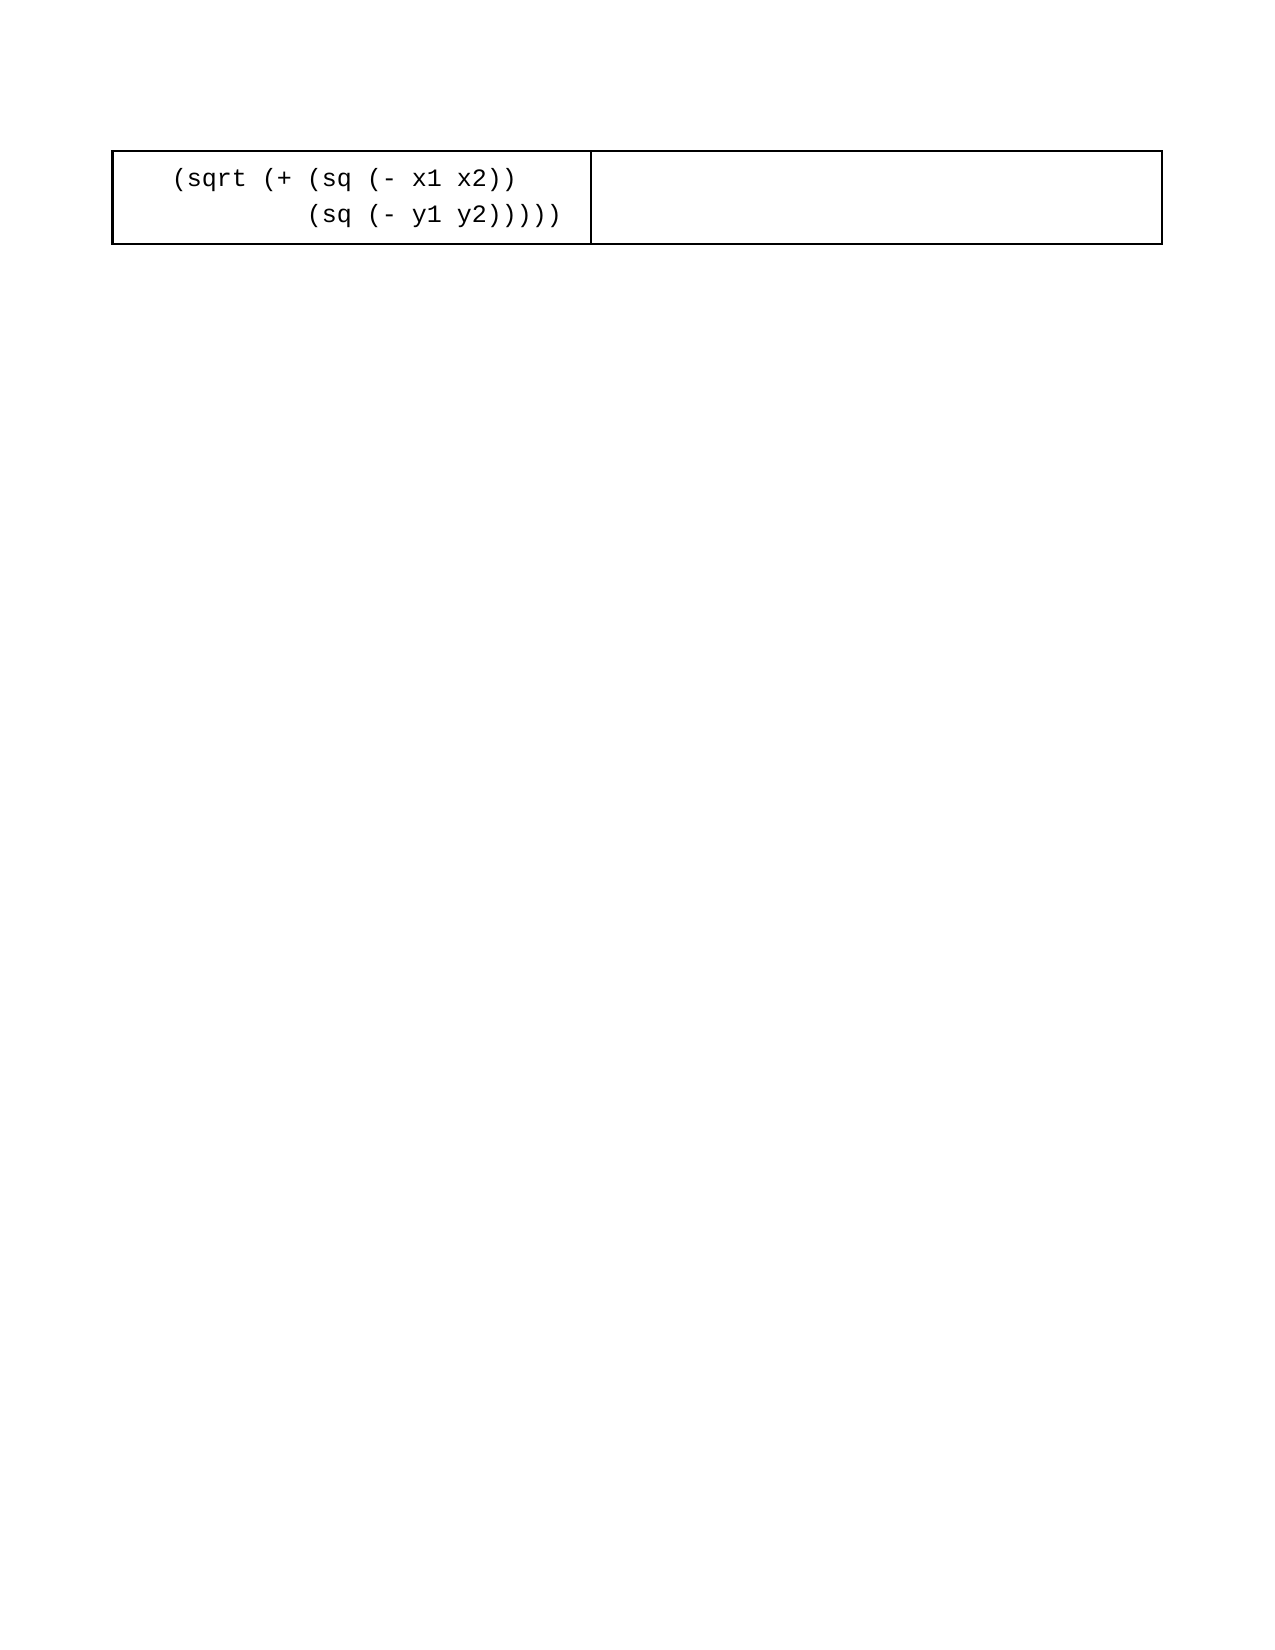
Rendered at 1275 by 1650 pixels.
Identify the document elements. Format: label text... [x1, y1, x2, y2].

table_cell (sqrt (+ (sq (- x1 x2)) (sq (- y1 y2))))) [114, 152, 590, 243]
table_cell [592, 152, 1161, 243]
